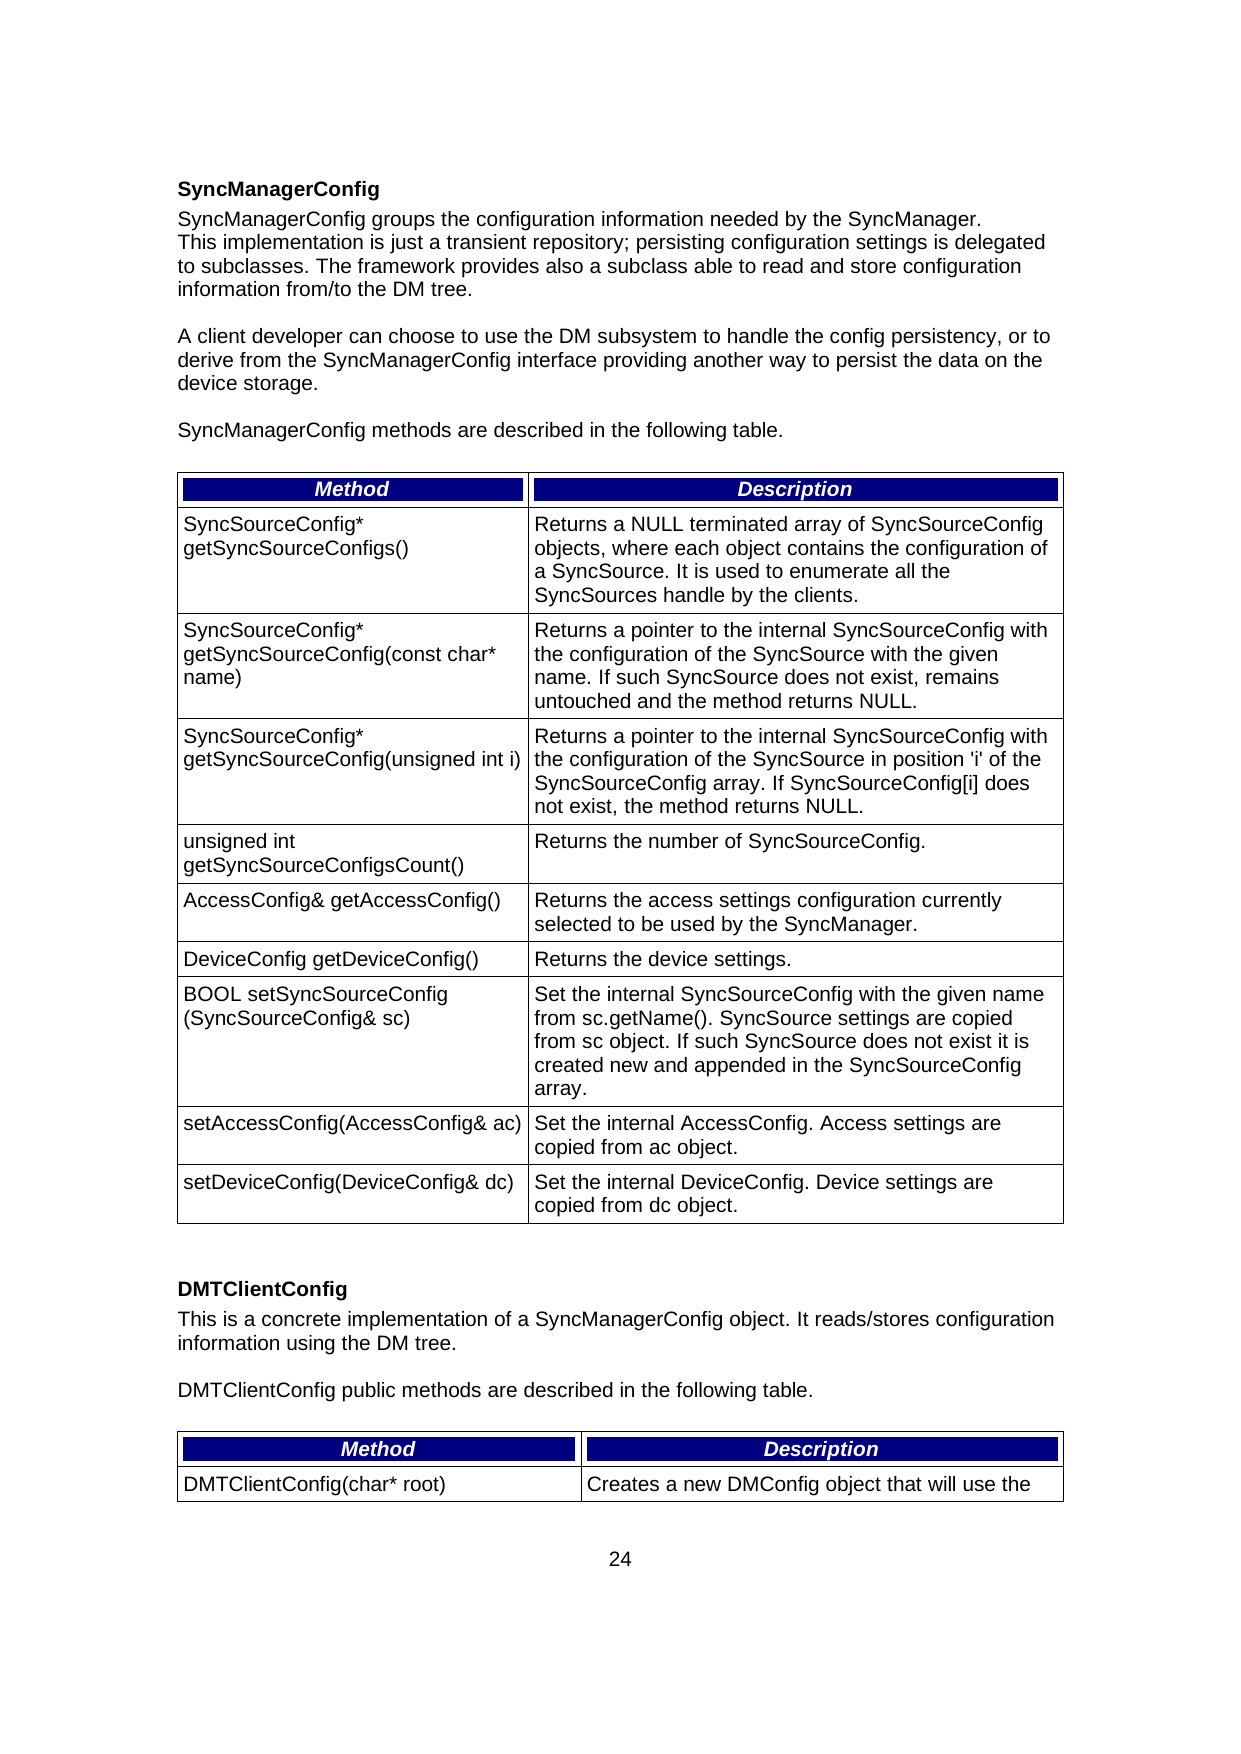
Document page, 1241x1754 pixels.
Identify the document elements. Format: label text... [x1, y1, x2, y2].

table_cell unsigned int getSyncSourceConfigsCount() [178, 825, 528, 883]
table_cell Returns the number of SyncSourceConfig. [529, 825, 1063, 883]
subtitle SyncManagerConfig [177, 177, 1063, 201]
text SyncManagerConfig methods are described in the following table. [177, 419, 1063, 442]
table_cell AccessConfig& getAccessConfig() [178, 884, 528, 941]
table_header Description [582, 1432, 1063, 1466]
table_cell SyncSourceConfig* getSyncSourceConfig(const char* name) [178, 614, 528, 718]
text This implementation is just a transient repository; persisting configuration settings is delegated to subclasses. The framework provides also a subclass able to read and store configuration information from/to the DM tree. [177, 231, 1063, 301]
table_cell Returns the access settings configuration currently selected to be used by the SyncManager. [529, 884, 1063, 941]
table_header Method [178, 1432, 581, 1466]
table_cell Returns a NULL terminated array of SyncSourceConfig objects, where each object contains the configuration of a SyncSource. It is used to enumerate all the SyncSources handle by the clients. [529, 508, 1063, 613]
table_header Description [529, 473, 1063, 507]
table_cell Creates a new DMConfig object that will use the [582, 1467, 1063, 1501]
table_cell DeviceConfig getDeviceConfig() [178, 942, 528, 976]
table_cell SyncSourceConfig* getSyncSourceConfig(unsigned int i) [178, 719, 528, 824]
text DMTClientConfig public methods are described in the following table. [177, 1378, 1063, 1402]
table_cell DMTClientConfig(char* root) [178, 1467, 581, 1501]
table_header Method [178, 473, 528, 507]
table_cell setDeviceConfig(DeviceConfig& dc) [178, 1165, 528, 1223]
table_cell Set the internal AccessConfig. Access settings are copied from ac object. [529, 1107, 1063, 1164]
table_cell setAccessConfig(AccessConfig& ac) [178, 1107, 528, 1164]
table_cell Returns a pointer to the internal SyncSourceConfig with the configuration of the SyncSource with the given name. If such SyncSource does not exist, remains untouched and the method returns NULL. [529, 614, 1063, 718]
table_cell Set the internal SyncSourceConfig with the given name from sc.getName(). SyncSource settings are copied from sc object. If such SyncSource does not exist it is created new and appended in the SyncSourceConfig array. [529, 977, 1063, 1106]
table_cell Returns the device settings. [529, 942, 1063, 976]
table_cell Returns a pointer to the internal SyncSourceConfig with the configuration of the SyncSource in position 'i' of the SyncSourceConfig array. If SyncSourceConfig[i] does not exist, the method returns NULL. [529, 719, 1063, 824]
table_cell BOOL setSyncSourceConfig (SyncSourceConfig& sc) [178, 977, 528, 1106]
text This is a concrete implementation of a SyncManagerConfig object. It reads/stores configuration information using the DM tree. [177, 1307, 1063, 1354]
table_cell Set the internal DeviceConfig. Device settings are copied from dc object. [529, 1165, 1063, 1223]
text A client developer can choose to use the DM subsystem to handle the config persistency, or to derive from the SyncManagerConfig interface providing another way to persist the data on the device storage. [177, 325, 1063, 395]
text SyncManagerConfig groups the configuration information needed by the SyncManager. [177, 207, 1063, 231]
subtitle DMTClientConfig [177, 1278, 1063, 1301]
table_cell SyncSourceConfig* getSyncSourceConfigs() [178, 508, 528, 613]
